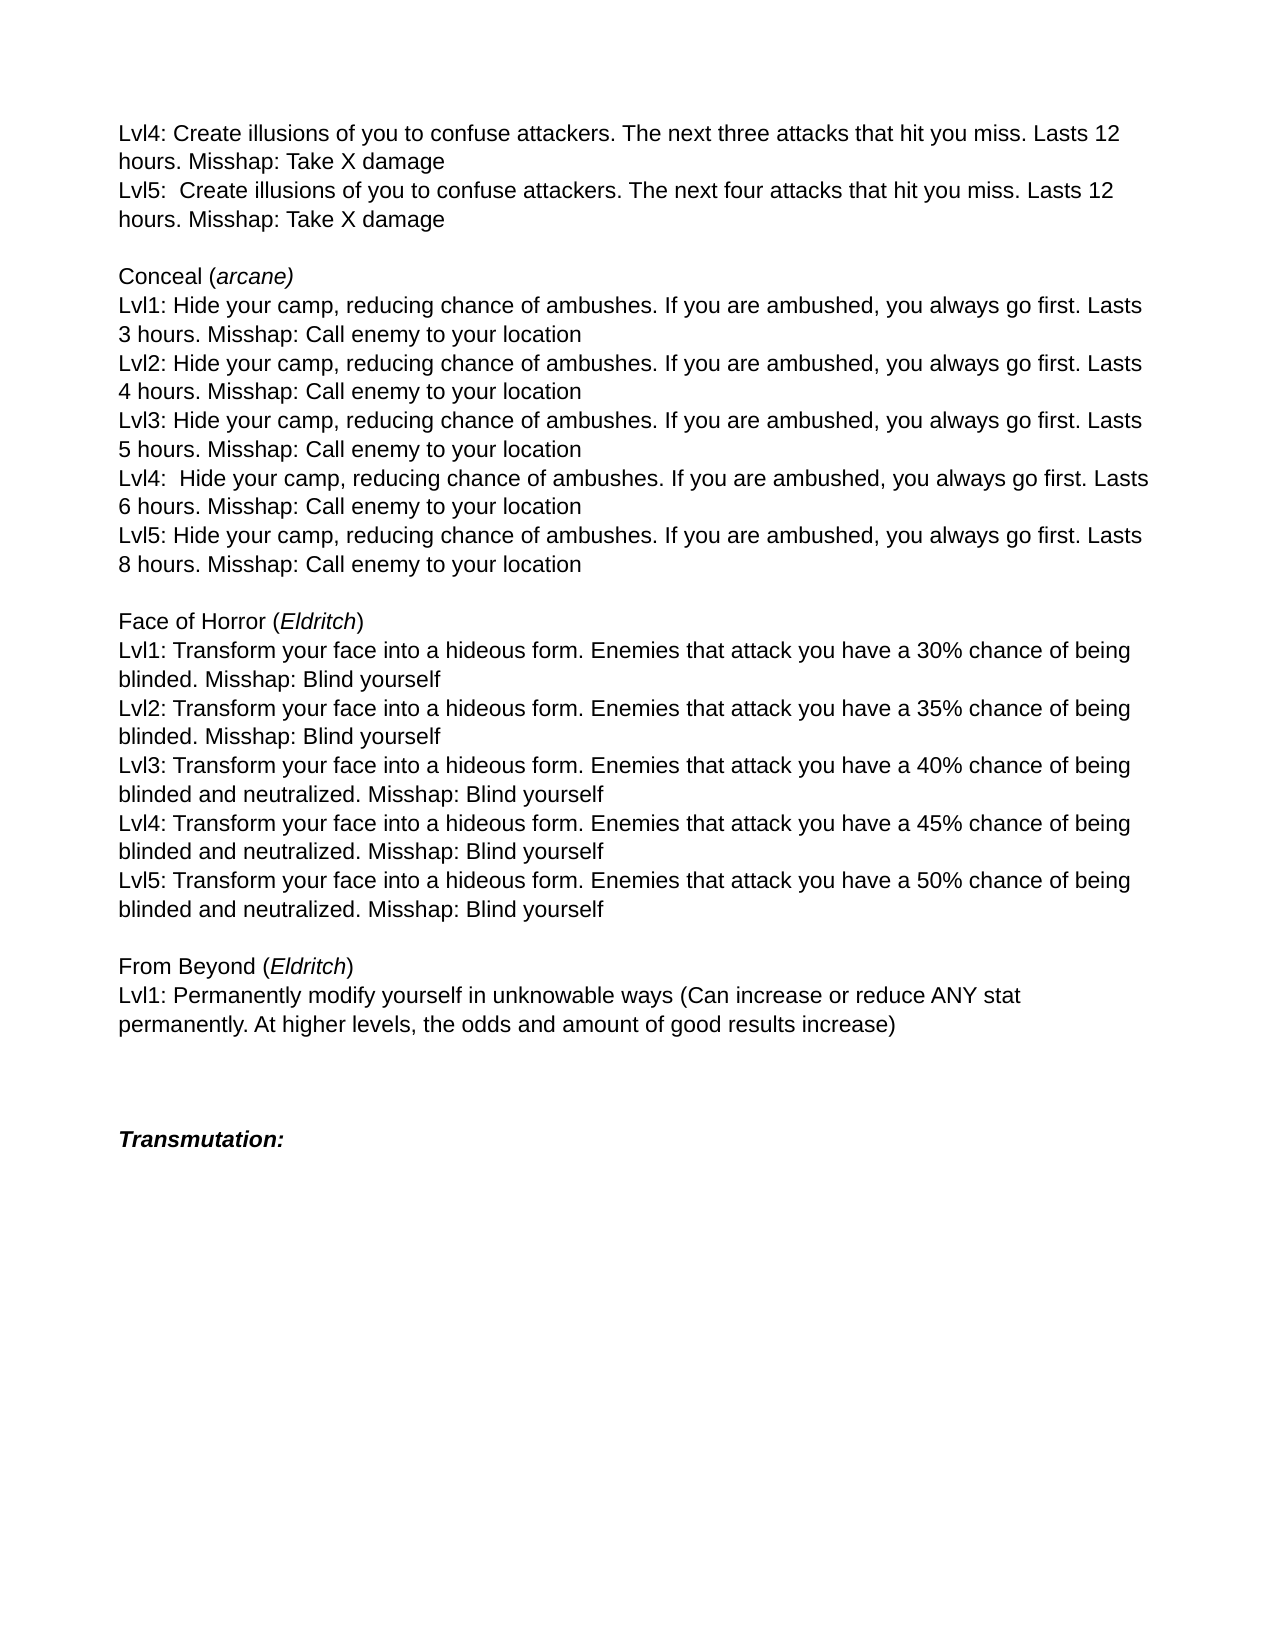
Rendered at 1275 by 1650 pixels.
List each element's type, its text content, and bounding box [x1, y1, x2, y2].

text Lvl1: Transform your face into a hideous form. Enemies that attack you have a 30% chance of being blinded. Misshap: Blind yourself Lvl2: Transform your face into a hideous form. Enemies that attack you have a 35% chance of being blinded. Misshap: Blind yourself Lvl3: Transform your face into a hideous form. Enemies that attack you have a 40% chance of being blinded and neutralized. Misshap: Blind yourself Lvl4: Transform your face into a hideous form. Enemies that attack you have a 45% chance of being blinded and neutralized. Misshap: Blind yourself [118, 636, 1157, 866]
text From Beyond (Eldritch) [118, 952, 1157, 981]
text Lvl5: Transform your face into a hideous form. Enemies that attack you have a 50% chance of being blinded and neutralized. Misshap: Blind yourself [118, 866, 1157, 923]
text Lvl5: Create illusions of you to confuse attackers. The next four attacks that hit you miss. Lasts 12 hours. Misshap: Take X damage [118, 176, 1157, 233]
text Lvl4: Create illusions of you to confuse attackers. The next three attacks that hit you miss. Lasts 12 hours. Misshap: Take X damage [118, 118, 1157, 176]
text Face of Horror (Eldritch) [118, 607, 1157, 636]
text Lvl1: Permanently modify yourself in unknowable ways (Can increase or reduce ANY stat permanently. At higher levels, the odds and amount of good results increase) [118, 981, 1157, 1067]
text Lvl5: Hide your camp, reducing chance of ambushes. If you are ambushed, you always go first. Lasts 8 hours. Misshap: Call enemy to your location [118, 521, 1157, 578]
text Lvl1: Hide your camp, reducing chance of ambushes. If you are ambushed, you always go first. Lasts 3 hours. Misshap: Call enemy to your location Lvl2: Hide your camp, reducing chance of ambushes. If you are ambushed, you always go first. Lasts 4 hours. Misshap: Call enemy to your location Lvl3: Hide your camp, reducing chance of ambushes. If you are ambushed, you always go first. Lasts 5 hours. Misshap: Call enemy to your location Lvl4: Hide your camp, reducing chance of ambushes. If you are ambushed, you always go first. Lasts 6 hours. Misshap: Call enemy to your location [118, 291, 1157, 521]
text Conceal (arcane) [118, 262, 1157, 291]
text Transmutation: [118, 1096, 1157, 1211]
